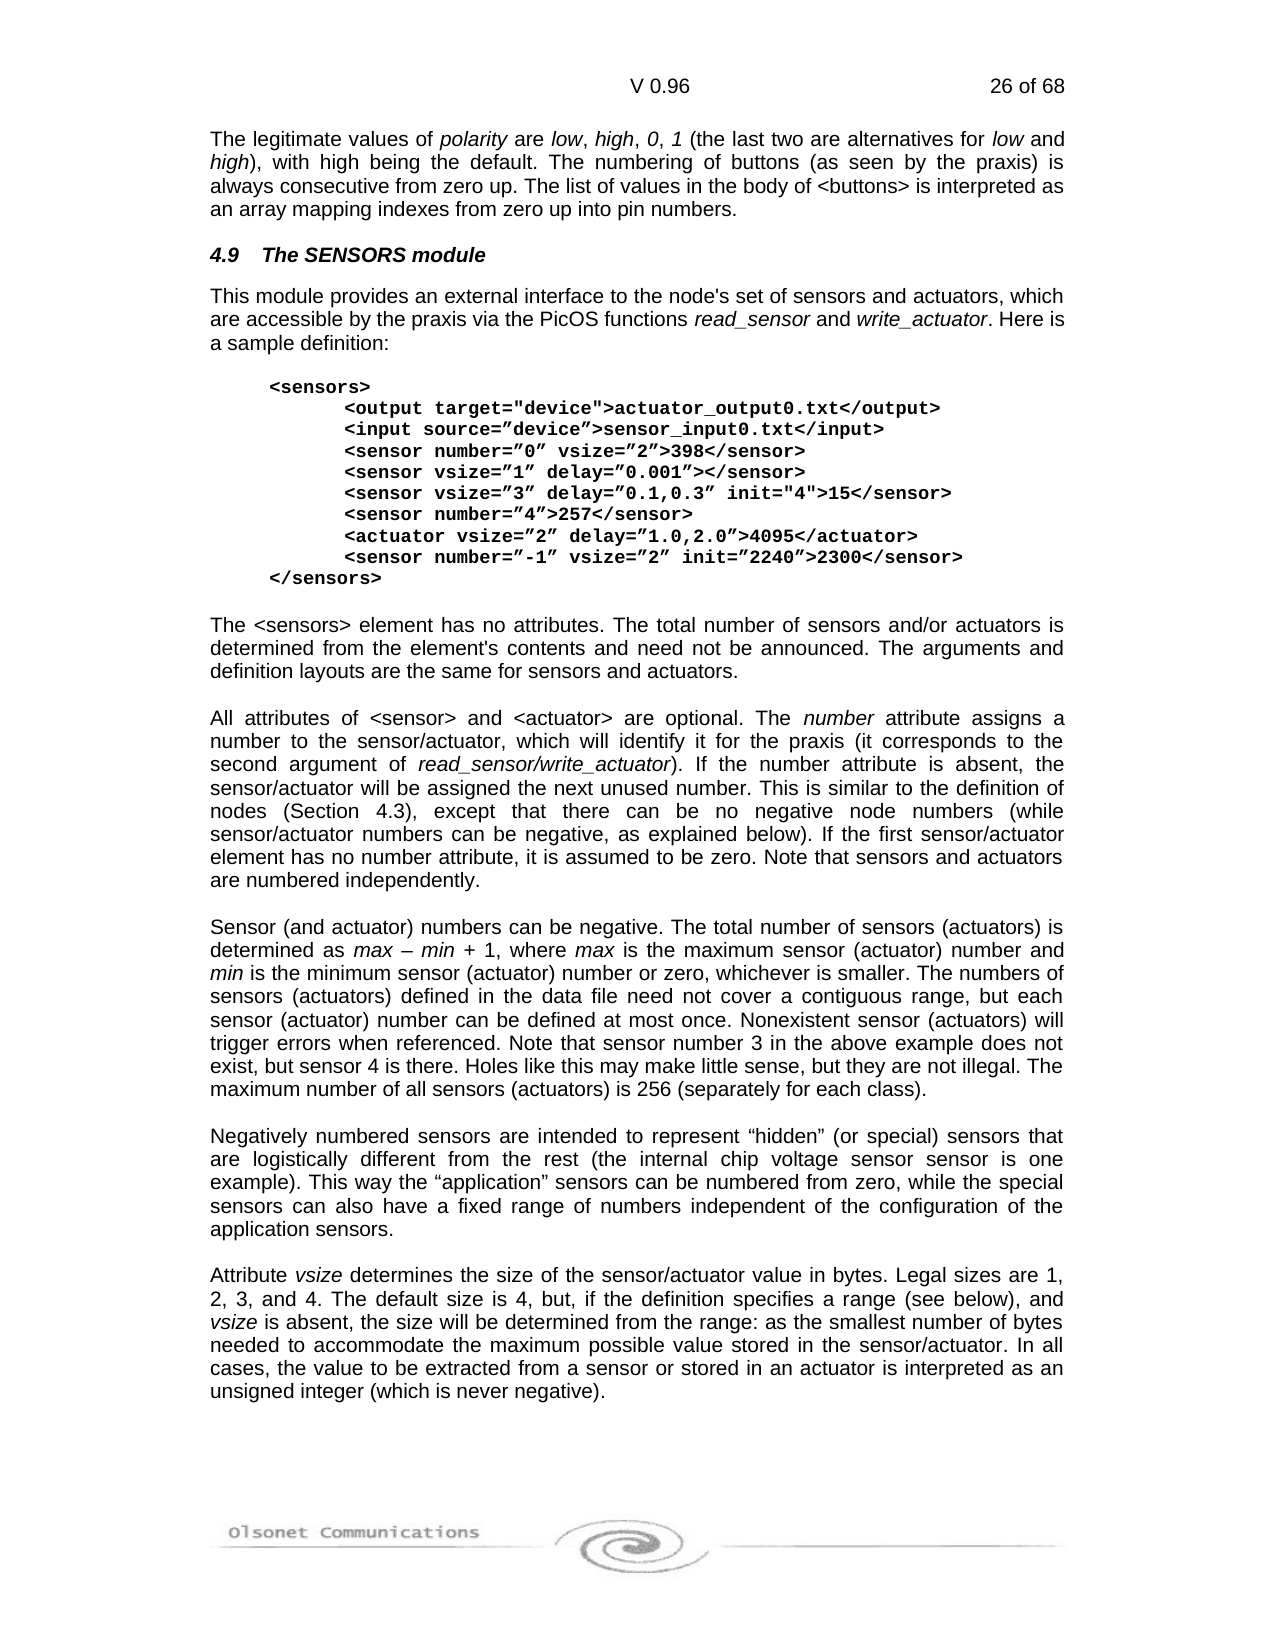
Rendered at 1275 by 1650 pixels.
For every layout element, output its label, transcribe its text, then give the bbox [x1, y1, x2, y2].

text <sensor number=”0” vsize=”2”>398</sensor> [269, 441, 1065, 463]
text The legitimate values of polarity are low, high, 0, 1 (the last two are alternatives for low and high), with high being the default. The numbering of buttons (as seen by the praxis) is always consecutive from zero up. The list of values in the body of <buttons> is interpreted as an array mapping indexes from zero up into pin numbers. [210, 128, 1065, 221]
text <sensor number=”4”>257</sensor> [269, 505, 1065, 526]
subtitle The SENSORS module [210, 244, 1065, 267]
text All attributes of <sensor> and <actuator> are optional. The number attribute assigns a number to the sensor/actuator, which will identify it for the praxis (it corresponds to the second argument of read_sensor/write_actuator). If the number attribute is absent, the sensor/actuator will be assigned the next unused number. This is similar to the definition of nodes (Section 4.3), except that there can be no negative node numbers (while sensor/actuator numbers can be negative, as explained below). If the first sensor/actuator element has no number attribute, it is assumed to be zero. Note that sensors and actuators are numbered independently. [210, 706, 1065, 892]
text Sensor (and actuator) numbers can be negative. The total number of sensors (actuators) is determined as max – min + 1, where max is the maximum sensor (actuator) number and min is the minimum sensor (actuator) number or zero, whichever is smaller. The numbers of sensors (actuators) defined in the data file need not cover a contiguous range, but each sensor (actuator) number can be defined at most once. Nonexistent sensor (actuators) will trigger errors when referenced. Note that sensor number 3 in the above example does not exist, but sensor 4 is there. Holes like this may make little sense, but they are not illegal. The maximum number of all sensors (actuators) is 256 (separately for each class). [210, 915, 1065, 1101]
text This module provides an external interface to the node's set of sensors and actuators, which are accessible by the praxis via the PicOS functions read_sensor and write_actuator. Here is a sample definition: [210, 285, 1065, 354]
text The <sensors> element has no attributes. The total number of sensors and/or actuators is determined from the element's contents and need not be announced. The arguments and definition layouts are the same for sensors and actuators. [210, 613, 1065, 683]
text <output target="device">actuator_output0.txt</output> [269, 399, 1065, 420]
picture [210, 1504, 1065, 1596]
text <sensor vsize=”3” delay=”0.1,0.3” init="4">15</sensor> [269, 484, 1065, 505]
text Attribute vsize determines the size of the sensor/actuator value in bytes. Legal sizes are 1, 2, 3, and 4. The default size is 4, but, if the definition specifies a range (see below), and vsize is absent, the size will be determined from the range: as the smallest number of bytes needed to accommodate the maximum possible value stored in the sensor/actuator. In all cases, the value to be extracted from a sensor or stored in an actuator is interpreted as an unsigned integer (which is never negative). [210, 1264, 1065, 1403]
text <sensor number=”-1” vsize=”2” init=”2240”>2300</sensor> [269, 548, 1065, 569]
text </sensors> [269, 569, 1065, 590]
text Negatively numbered sensors are intended to represent “hidden” (or special) sensors that are logistically different from the rest (the internal chip voltage sensor sensor is one example). This way the “application” sensors can be numbered from zero, while the special sensors can also have a fixed range of numbers independent of the configuration of the application sensors. [210, 1124, 1065, 1241]
text <actuator vsize=”2” delay=”1.0,2.0”>4095</actuator> [269, 526, 1065, 548]
text <input source=”device”>sensor_input0.txt</input> [269, 420, 1065, 441]
text <sensor vsize=”1” delay=”0.001”></sensor> [269, 463, 1065, 484]
text <sensors> [269, 378, 1065, 399]
